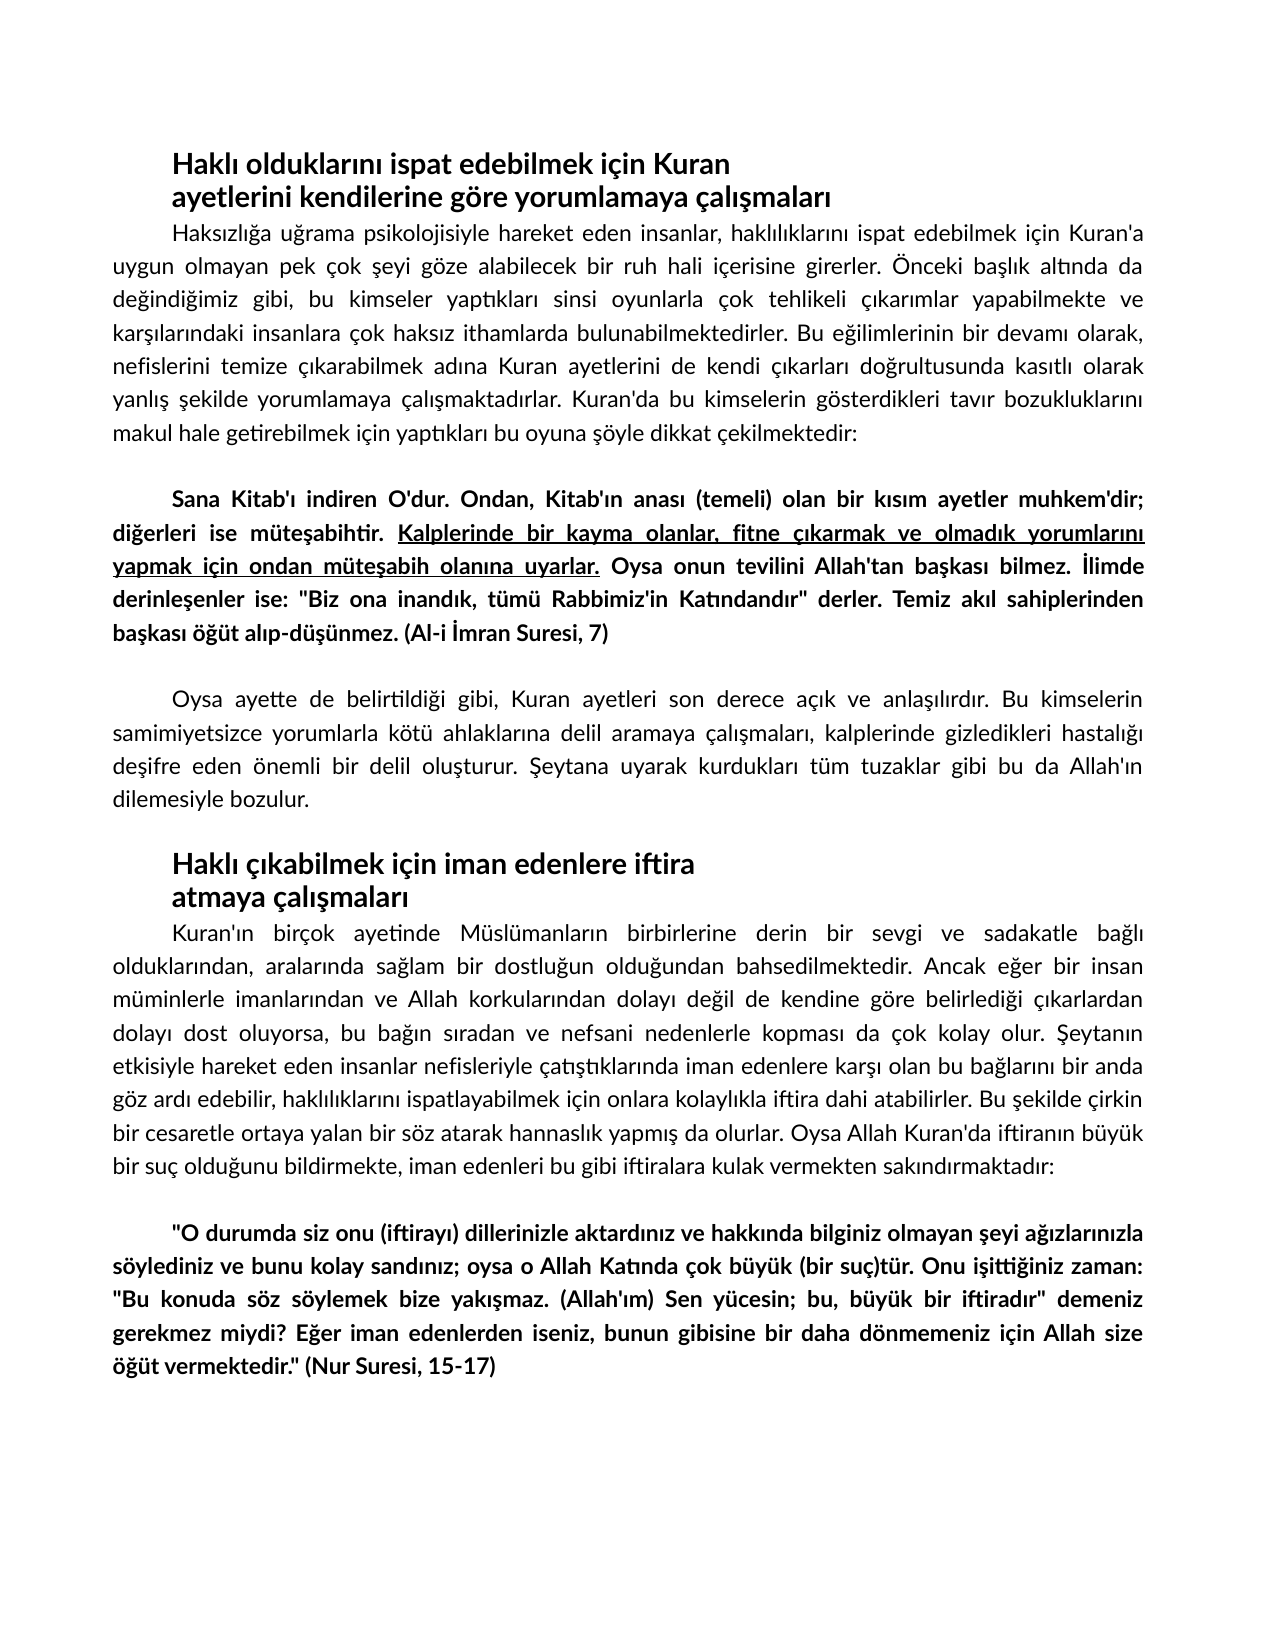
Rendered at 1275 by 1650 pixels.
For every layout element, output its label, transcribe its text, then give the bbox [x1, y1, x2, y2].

text Haklı çıkabilmek için iman edenlere iftira [112, 848, 1145, 881]
text Haklı olduklarını ispat edebilmek için Kuran [112, 148, 1145, 181]
text ayetlerini kendilerine göre yorumlamaya çalışmaları [112, 181, 1145, 214]
text Oysa ayette de belirtildiği gibi, Kuran ayetleri son derece açık ve anlaşılırdır. Bu kimselerin samimiyetsizce yorumlarla kötü ahlaklarına delil aramaya çalışmaları, kalplerinde gizledikleri hastalığı deşifre eden önemli bir delil oluşturur. Şeytana uyarak kurdukları tüm tuzaklar gibi bu da Allah'ın dilemesiyle bozulur. [112, 681, 1145, 814]
text "O durumda siz onu (iftirayı) dillerinizle aktardınız ve hakkında bilginiz olmayan şeyi ağızlarınızla söylediniz ve bunu kolay sandınız; oysa o Allah Katında çok büyük (bir suç)tür. Onu işittiğiniz zaman: "Bu konuda söz söylemek bize yakışmaz. (Allah'ım) Sen yücesin; bu, büyük bir iftiradır" demeniz gerekmez miydi? Eğer iman edenlerden iseniz, bunun gibisine bir daha dönmemeniz için Allah size öğüt vermektedir." (Nur Suresi, 15-17) [112, 1214, 1145, 1381]
text atmaya çalışmaları [112, 881, 1145, 914]
text Kuran'ın birçok ayetinde Müslümanların birbirlerine derin bir sevgi ve sadakatle bağlı olduklarından, aralarında sağlam bir dostluğun olduğundan bahsedilmektedir. Ancak eğer bir insan müminlerle imanlarından ve Allah korkularından dolayı değil de kendine göre belirlediği çıkarlardan dolayı dost oluyorsa, bu bağın sıradan ve nefsani nedenlerle kopması da çok kolay olur. Şeytanın etkisiyle hareket eden insanlar nefisleriyle çatıştıklarında iman edenlere karşı olan bu bağlarını bir anda göz ardı edebilir, haklılıklarını ispatlayabilmek için onlara kolaylıkla iftira dahi atabilirler. Bu şekilde çirkin bir cesaretle ortaya yalan bir söz atarak hannaslık yapmış da olurlar. Oysa Allah Kuran'da iftiranın büyük bir suç olduğunu bildirmekte, iman edenleri bu gibi iftiralara kulak vermekten sakındırmaktadır: [112, 914, 1145, 1181]
text Sana Kitab'ı indiren O'dur. Ondan, Kitab'ın anası (temeli) olan bir kısım ayetler muhkem'dir; diğerleri ise müteşabihtir. Kalplerinde bir kayma olanlar, fitne çıkarmak ve olmadık yorumlarını yapmak için ondan müteşabih olanına uyarlar. Oysa onun tevilini Allah'tan başkası bilmez. İlimde derinleşenler ise: "Biz ona inandık, tümü Rabbimiz'in Katındandır" derler. Temiz akıl sahiplerinden başkası öğüt alıp-düşünmez. (Al-i İmran Suresi, 7) [112, 481, 1145, 648]
text Haksızlığa uğrama psikolojisiyle hareket eden insanlar, haklılıklarını ispat edebilmek için Kuran'a uygun olmayan pek çok şeyi göze alabilecek bir ruh hali içerisine girerler. Önceki başlık altında da değindiğimiz gibi, bu kimseler yaptıkları sinsi oyunlarla çok tehlikeli çıkarımlar yapabilmekte ve karşılarındaki insanlara çok haksız ithamlarda bulunabilmektedirler. Bu eğilimlerinin bir devamı olarak, nefislerini temize çıkarabilmek adına Kuran ayetlerini de kendi çıkarları doğrultusunda kasıtlı olarak yanlış şekilde yorumlamaya çalışmaktadırlar. Kuran'da bu kimselerin gösterdikleri tavır bozukluklarını makul hale getirebilmek için yaptıkları bu oyuna şöyle dikkat çekilmektedir: [112, 214, 1145, 448]
